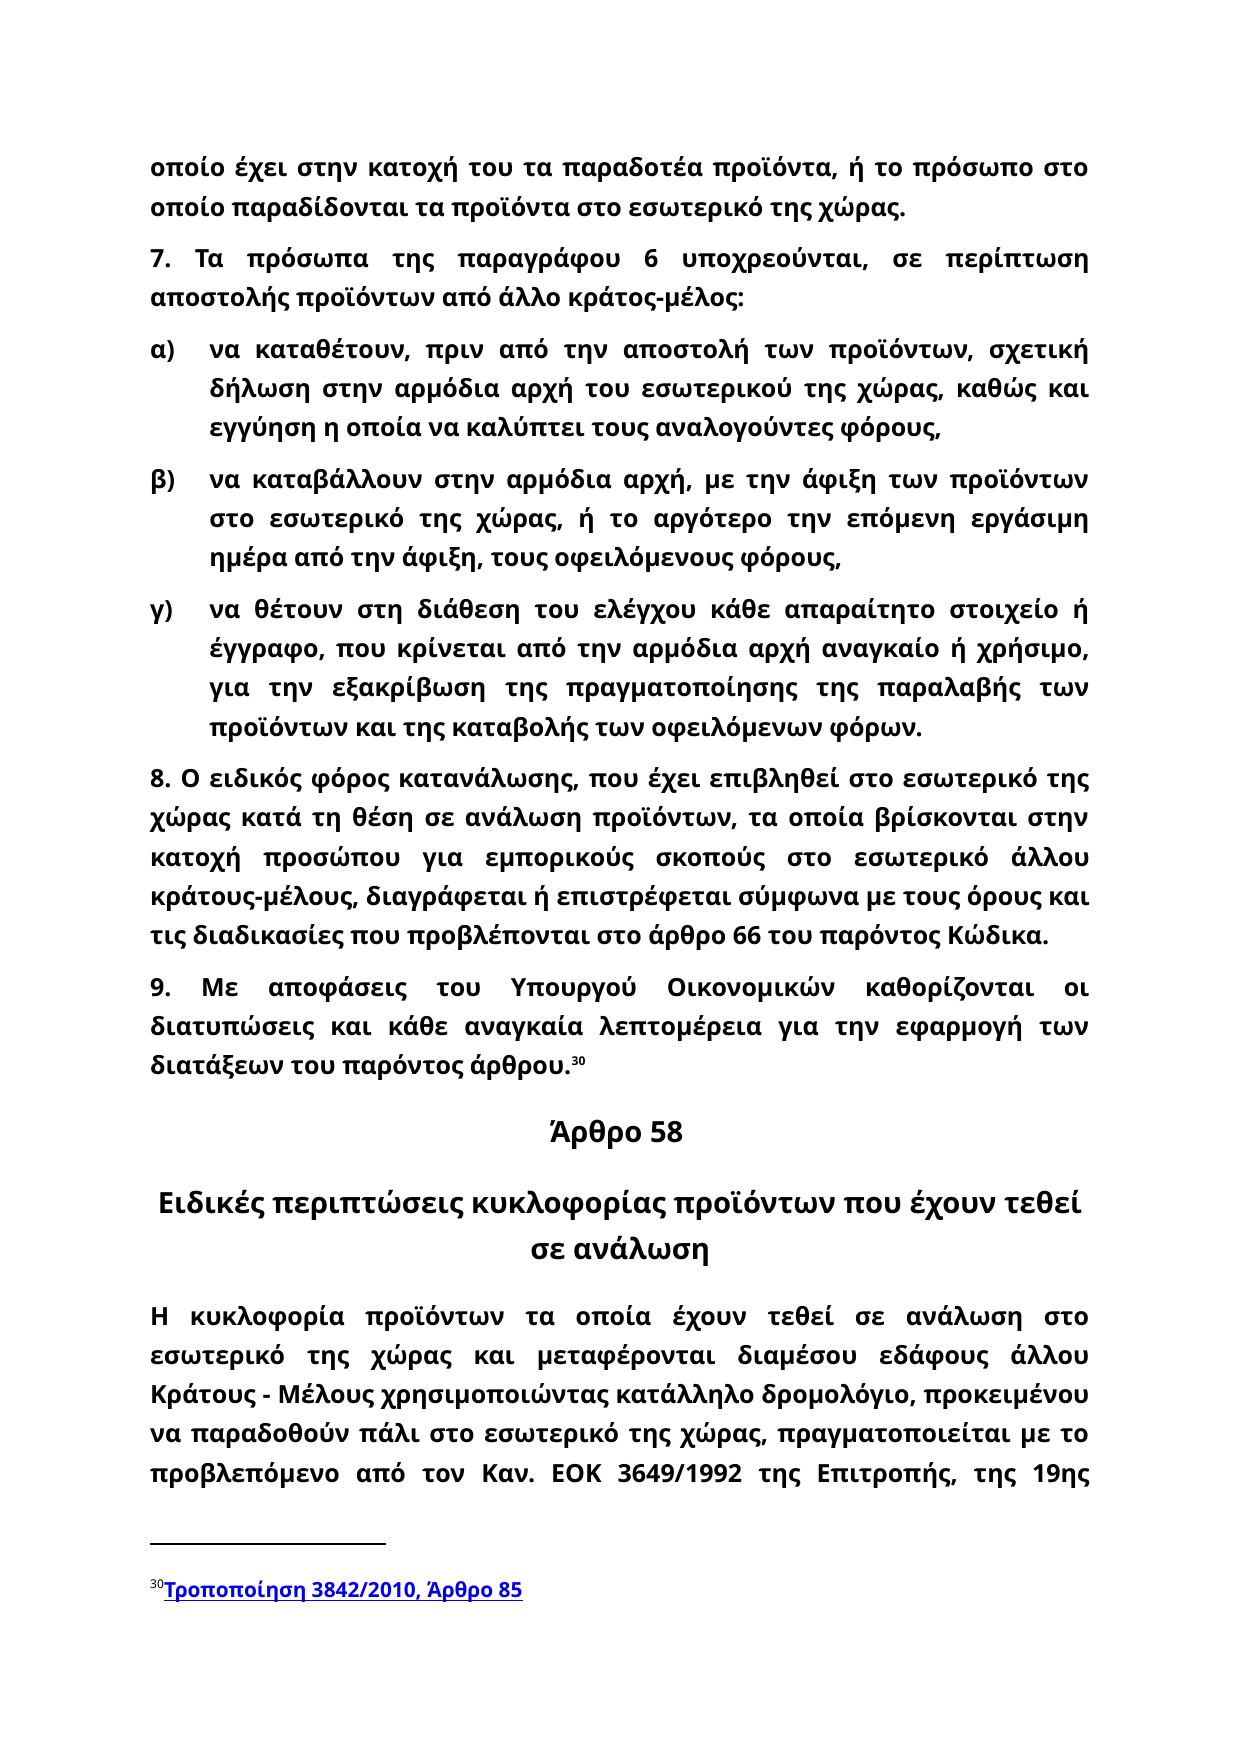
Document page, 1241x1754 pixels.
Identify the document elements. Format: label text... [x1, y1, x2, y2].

subtitle Ειδικές περιπτώσεις κυκλοφορίας προϊόντων που έχουν τεθεί σε ανάλωση [150, 1182, 1090, 1268]
list α) να καταθέτουν, πριν από την αποστολή των προϊόντων, σχετική δήλωση στην αρμόδια αρχή του εσωτερικού της χώρας, καθώς και εγγύηση η οποία να καλύπτει τους αναλογούντες φόρους, [150, 332, 1090, 444]
list β) να καταβάλλουν στην αρμόδια αρχή, με την άφιξη των προϊόντων στο εσωτερικό της χώρας, ή το αργότερο την επόμενη εργάσιμη ημέρα από την άφιξη, τους οφειλόμενους φόρους, [150, 462, 1090, 574]
text Τροποποίηση 3842/2010, Άρθρο 85 [150, 1576, 1090, 1604]
text 9. Με αποφάσεις του Υπουργού Οικονομικών καθορίζονται οι διατυπώσεις και κάθε αναγκαία λεπτομέρεια για την εφαρμογή των διατάξεων του παρόντος άρθρου. [150, 969, 1090, 1082]
text 8. Ο ειδικός φόρος κατανάλωσης, που έχει επιβληθεί στο εσωτερικό της χώρας κατά τη θέση σε ανάλωση προϊόντων, τα οποία βρίσκονται στην κατοχή προσώπου για εμπορικούς σκοπούς στο εσωτερικό άλλου κράτους-μέλους, διαγράφεται ή επιστρέφεται σύμφωνα με τους όρους και τις διαδικασίες που προβλέπονται στο άρθρο 66 του παρόντος Κώδικα. [150, 761, 1090, 952]
text οποίο έχει στην κατοχή του τα παραδοτέα προϊόντα, ή το πρόσωπο στο οποίο παραδίδονται τα προϊόντα στο εσωτερικό της χώρας. [150, 150, 1090, 223]
list γ) να θέτουν στη διάθεση του ελέγχου κάθε απαραίτητο στοιχείο ή έγγραφο, που κρίνεται από την αρμόδια αρχή αναγκαίο ή χρήσιμο, για την εξακρίβωση της πραγματοποίησης της παραλαβής των προϊόντων και της καταβολής των οφειλόμενων φόρων. [150, 592, 1090, 743]
text 7. Τα πρόσωπα της παραγράφου 6 υποχρεούνται, σε περίπτωση αποστολής προϊόντων από άλλο κράτος-μέλος: [150, 241, 1090, 314]
subtitle Άρθρο 58 [150, 1112, 1090, 1151]
text Η κυκλοφορία προϊόντων τα οποία έχουν τεθεί σε ανάλωση στο εσωτερικό της χώρας και μεταφέρονται διαμέσου εδάφους άλλου Κράτους - Μέλους χρησιμοποιώντας κατάλληλο δρομολόγιο, προκειμένου να παραδοθούν πάλι στο εσωτερικό της χώρας, πραγματοποιείται με το προβλεπόμενο από τον Καν. ΕΟΚ 3649/1992 της Επιτροπής, της 19ης [150, 1298, 1090, 1489]
